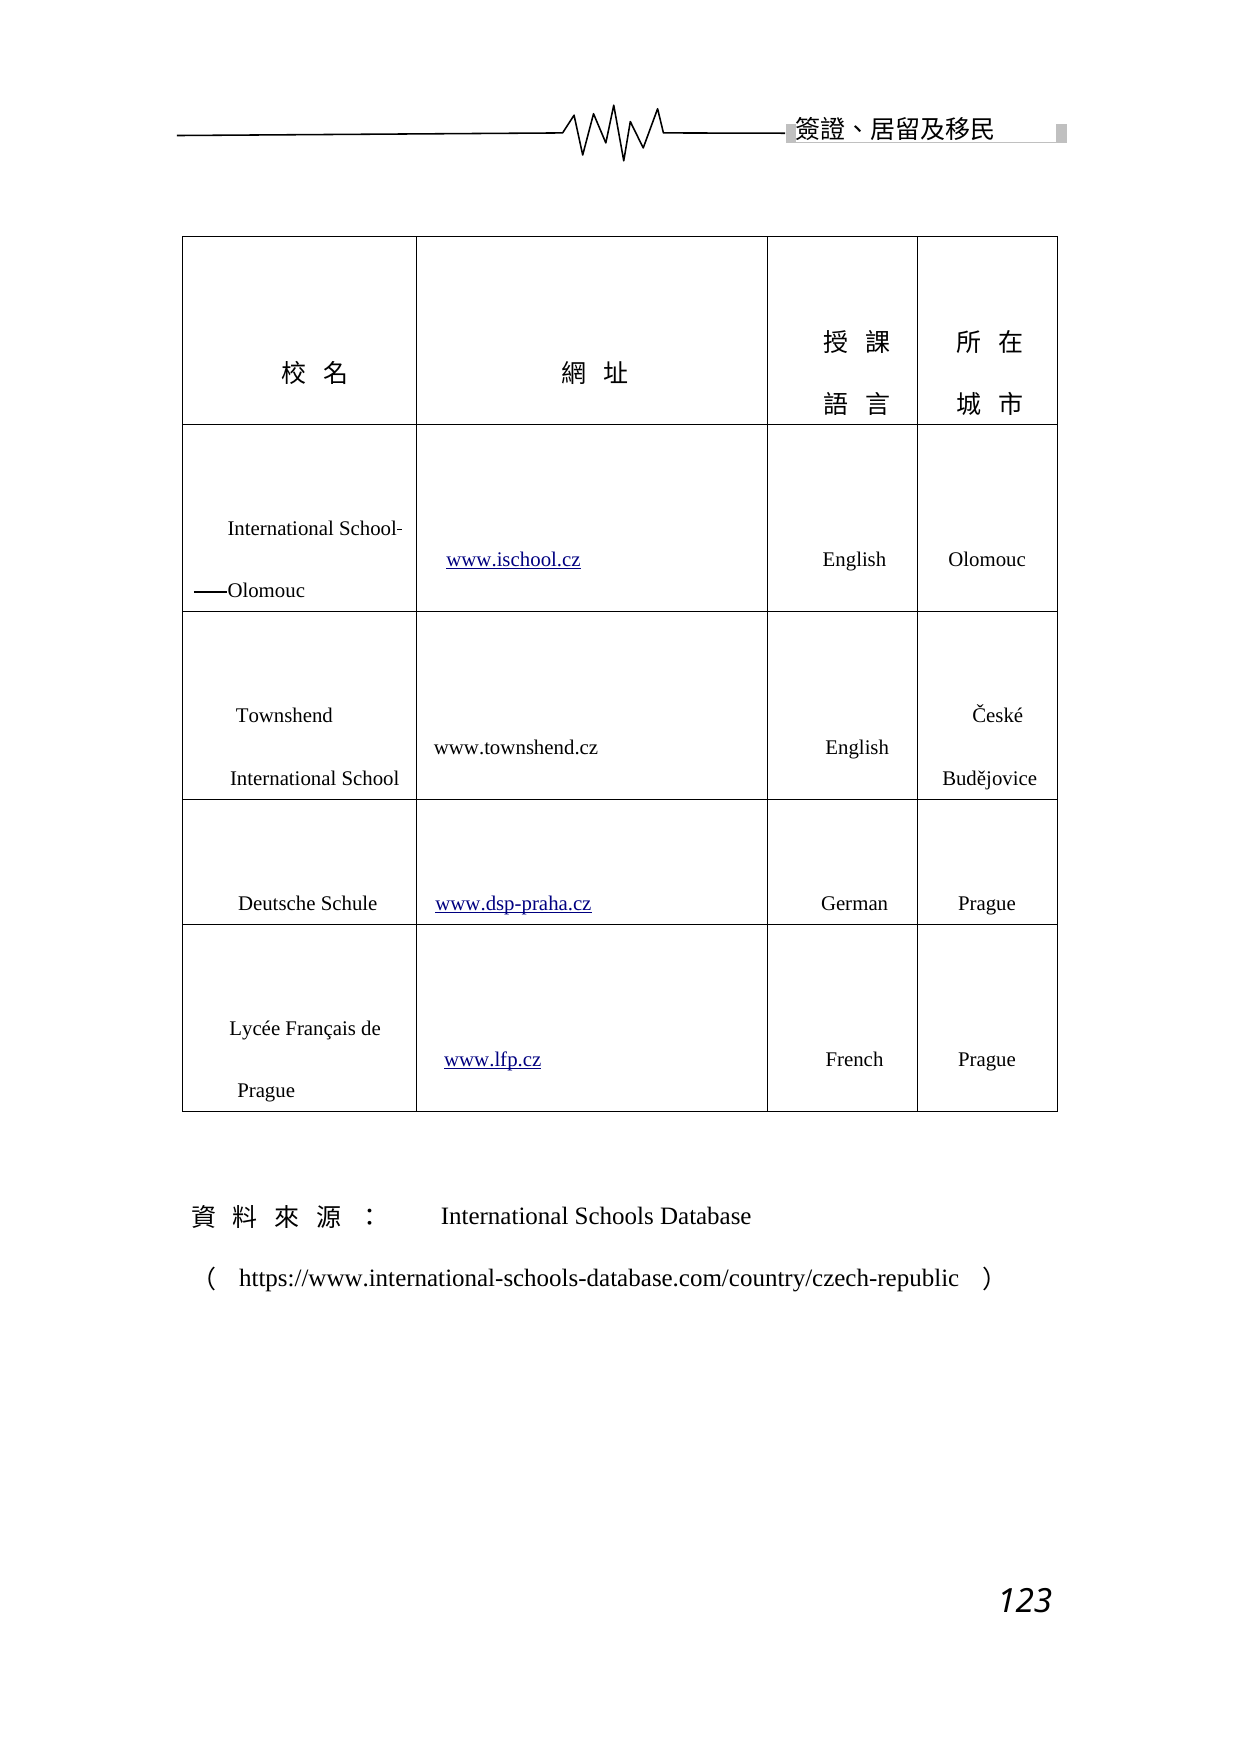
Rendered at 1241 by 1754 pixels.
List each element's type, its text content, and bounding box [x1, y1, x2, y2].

text 資料來源： International Schools Database （https://www.international-schools-database.com/country/czech-republic） [183, 1174, 1058, 1299]
table_cell English [768, 612, 917, 799]
table_cell German [768, 800, 917, 924]
table_header 網址 [417, 237, 767, 424]
table_header 授課語言 [768, 237, 917, 424]
table_cell Prague [918, 800, 1057, 924]
table_cell Prague [918, 925, 1057, 1111]
table_cell www.ischool.cz [417, 425, 767, 611]
table_cell Deutsche Schule [183, 800, 416, 924]
table_cell English [768, 425, 917, 611]
table_cell www.townshend.cz [417, 612, 767, 799]
table_cell www.lfp.cz [417, 925, 767, 1111]
table_cell Lycée Français de Prague [183, 925, 416, 1111]
table_header 校名 [183, 237, 416, 424]
table_cell Olomouc [918, 425, 1057, 611]
table_cell International School Olomouc [183, 425, 416, 611]
table_cell Townshend International School [183, 612, 416, 799]
table_cell www.dsp-praha.cz [417, 800, 767, 924]
table_header 所在城市 [918, 237, 1057, 424]
table_cell French [768, 925, 917, 1111]
table_cell České Budějovice [918, 612, 1057, 799]
